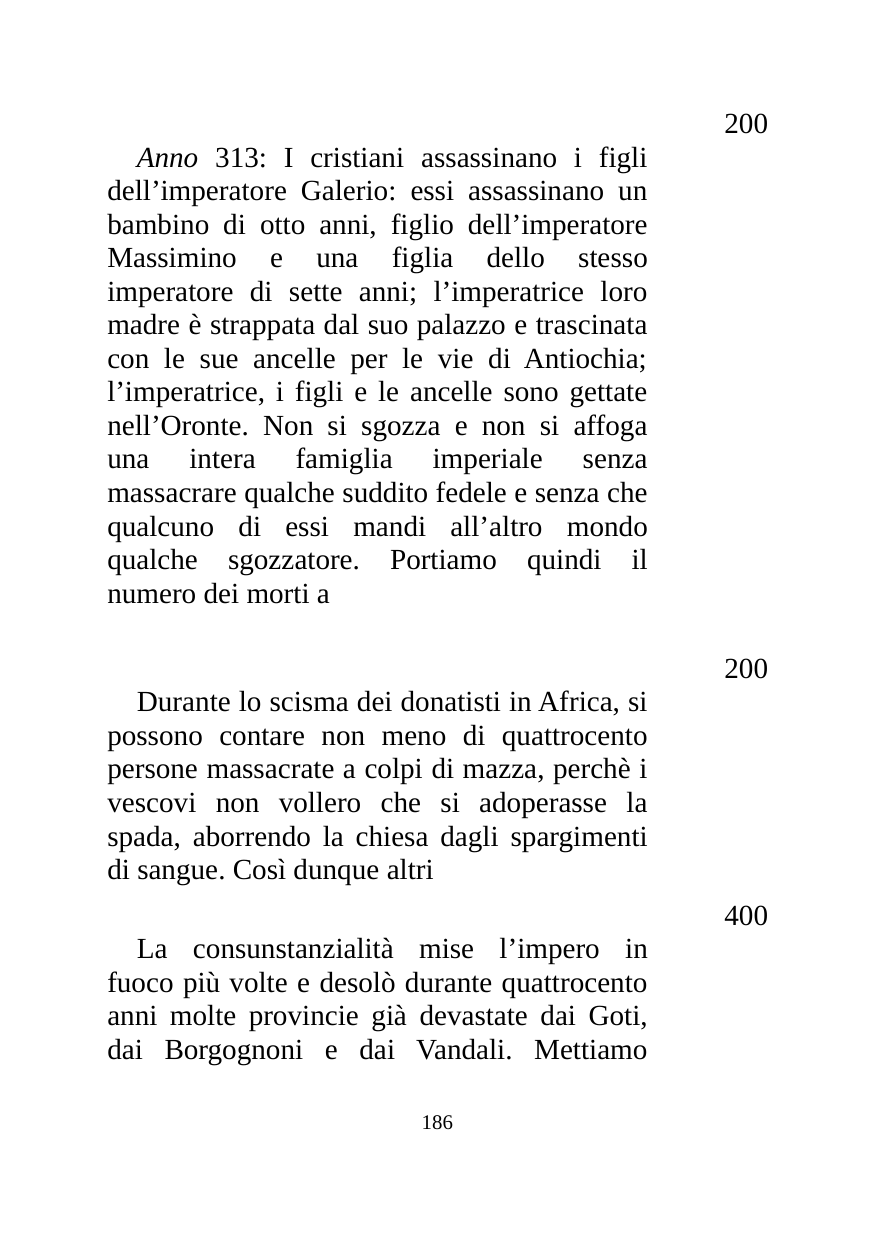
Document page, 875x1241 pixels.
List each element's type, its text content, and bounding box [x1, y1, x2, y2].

table_cell 400 [648, 685, 768, 931]
table_cell [648, 931, 768, 1065]
table_header [107, 106, 648, 140]
table_cell La consunstanzialità mise l’impero in fuoco più volte e desolò durante quattrocento anni molte provincie già devastate dai Goti, dai Borgognoni e dai Vandali. Mettiamo [107, 931, 648, 1065]
table_cell Anno 313: I cristiani assassinano i figli dell’imperatore Galerio: essi assassinano un bambino di otto anni, figlio dell’imperatore Massimino e una figlia dello stesso imperatore di sette anni; l’imperatrice loro madre è strappata dal suo palazzo e trascinata con le sue ancelle per le vie di Antiochia; l’imperatrice, i figli e le ancelle sono gettate nell’Oronte. Non si sgozza e non si affoga una intera famiglia imperiale senza massacrare qualche suddito fedele e senza che qualcuno di essi mandi all’altro mondo qualche sgozzatore. Portiamo quindi il numero dei morti a [107, 140, 648, 684]
table_cell 200 [648, 140, 768, 684]
table_cell Durante lo scisma dei donatisti in Africa, si possono contare non meno di quattrocento persone massacrate a colpi di mazza, perchè i vescovi non vollero che si adoperasse la spada, aborrendo la chiesa dagli spargimenti di sangue. Così dunque altri [107, 685, 648, 931]
table_header 200 [648, 106, 768, 140]
